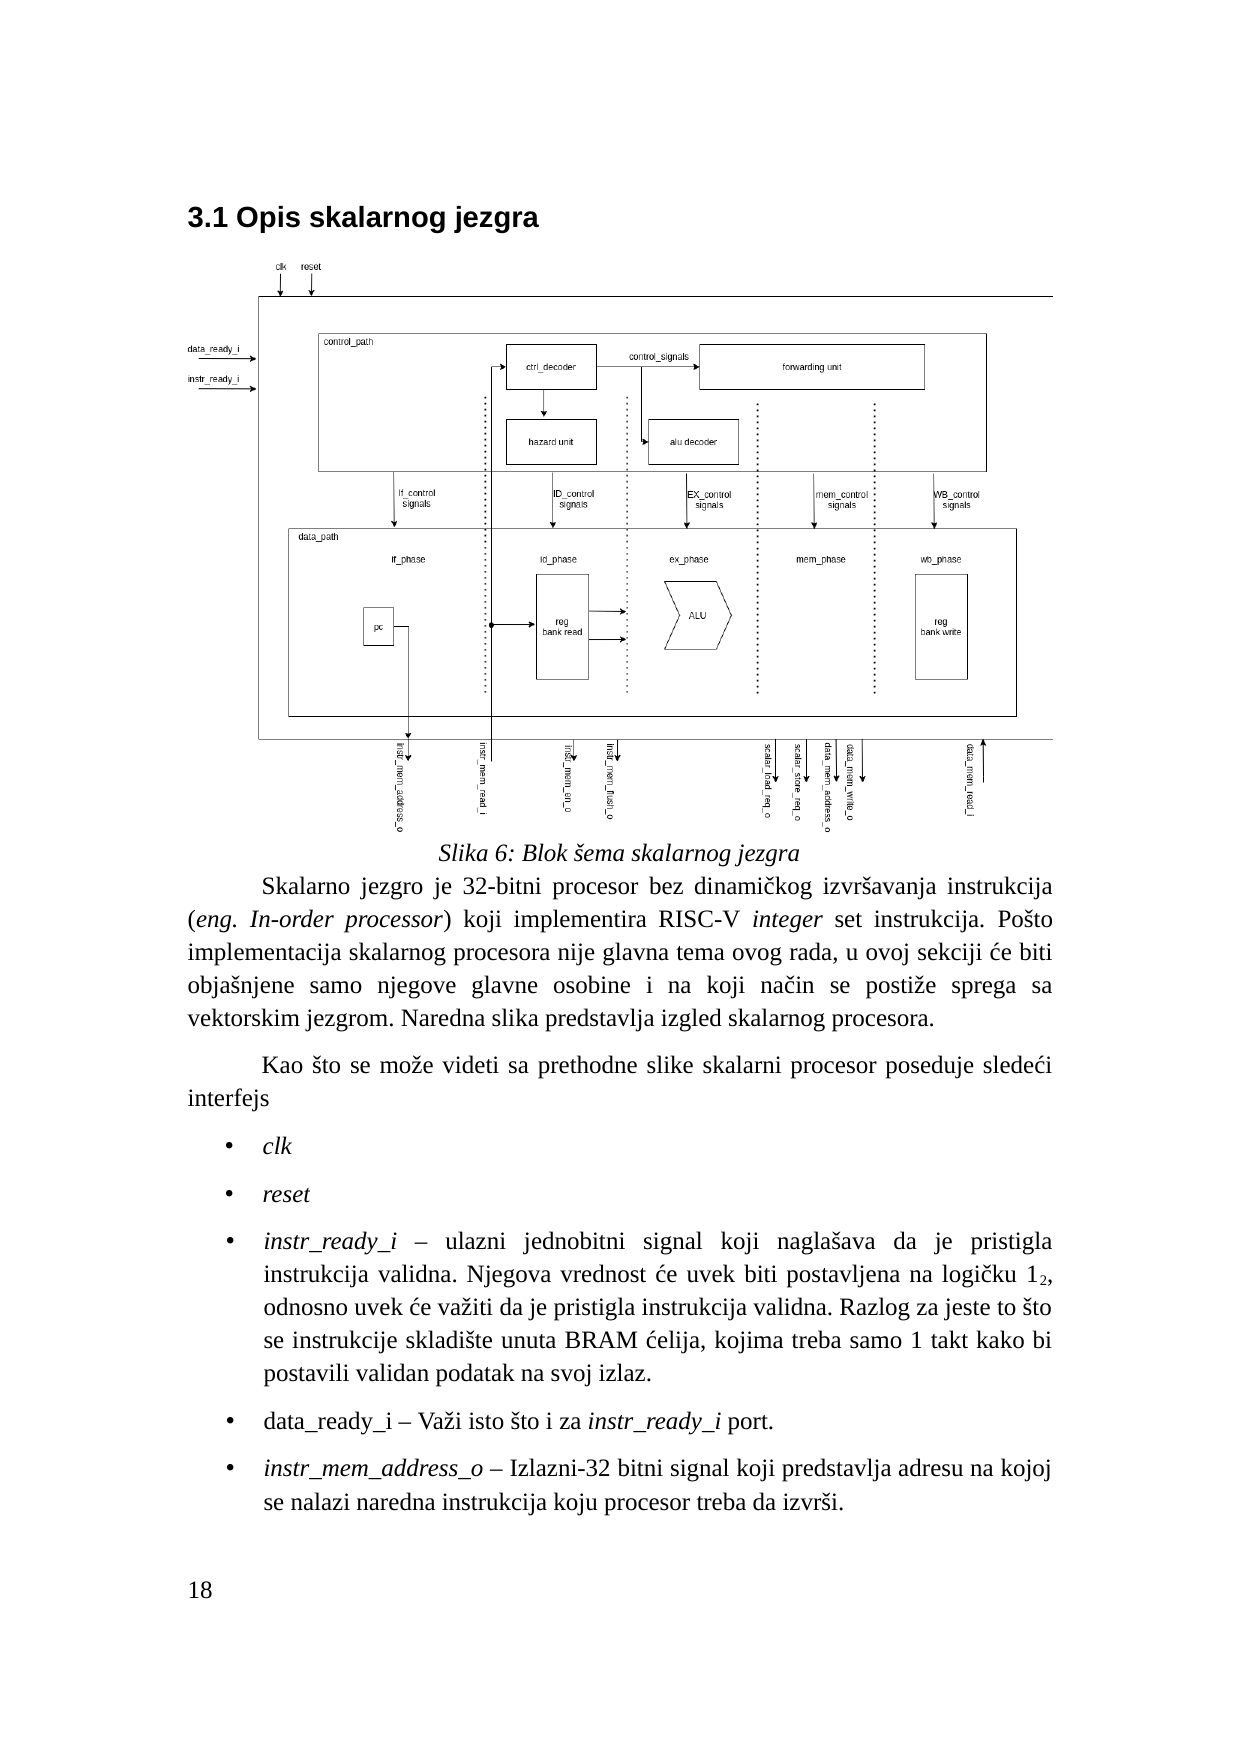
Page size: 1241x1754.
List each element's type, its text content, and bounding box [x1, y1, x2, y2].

list clk [225, 1131, 1053, 1160]
list reset [225, 1179, 1053, 1207]
list instr_mem_address_o – Izlazni-32 bitni signal koji predstavlja adresu na kojoj se nalazi naredna instrukcija koju procesor treba da izvrši. [226, 1453, 1053, 1515]
picture [187, 258, 1053, 833]
text Kao što se može videti sa prethodne slike skalarni procesor poseduje sledeći interfejs [187, 1050, 1053, 1112]
text [187, 246, 1053, 258]
text Skalarno jezgro je 32-bitni procesor bez dinamičkog izvršavanja instrukcija (eng. In-order processor) koji implementira RISC-V integer set instrukcija. Pošto implementacija skalarnog procesora nije glavna tema ovog rada, u ovoj sekciji će biti objašnjene samo njegove glavne osobine i na koji način se postiže sprega sa vektorskim jezgrom. Naredna slika predstavlja izgled skalarnog procesora. [187, 866, 1053, 1032]
list instr_ready_i – ulazni jednobitni signal koji naglašava da je pristigla instrukcija validna. Njegova vrednost će uvek biti postavljena na logičku 12, odnosno uvek će važiti da je pristigla instrukcija validna. Razlog za jeste to što se instrukcije skladište unuta BRAM ćelija, kojima treba samo 1 takt kako bi postavili validan podatak na svoj izlaz. [226, 1226, 1053, 1387]
text Slika 6: Blok šema skalarnog jezgra [187, 833, 1053, 866]
subtitle 3.1 Opis skalarnog jezgra [187, 200, 1053, 234]
list data_ready_i – Važi isto što i za instr_ready_i port. [226, 1406, 1053, 1435]
